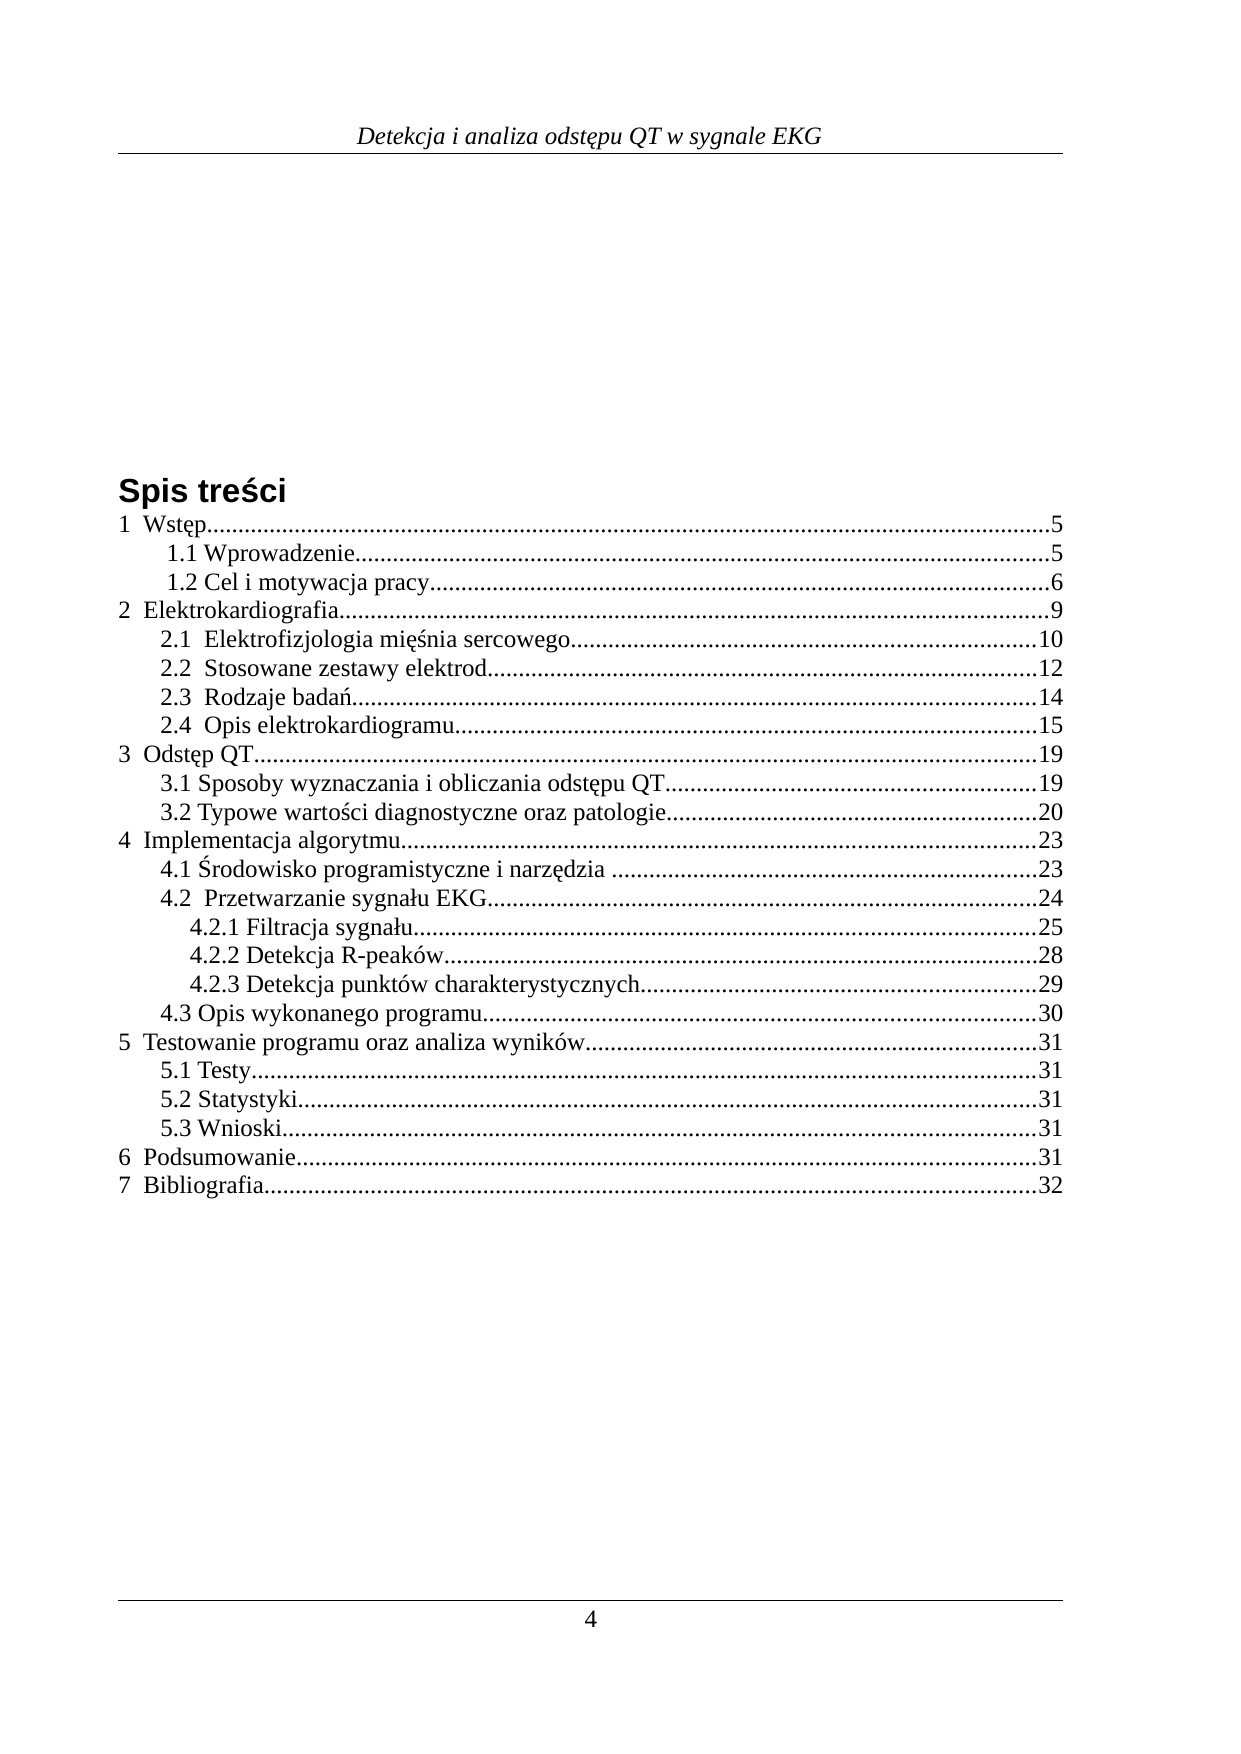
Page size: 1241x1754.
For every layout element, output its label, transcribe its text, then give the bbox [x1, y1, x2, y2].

text 4.2.3 Detekcja punktów charakterystycznych 29 [177, 969, 1063, 998]
text 5.1 Testy 31 [148, 1055, 1063, 1084]
text 3 Odstęp QT 19 [118, 739, 1063, 768]
text 3.2 Typowe wartości diagnostyczne oraz patologie 20 [148, 797, 1063, 825]
text 4.2.1 Filtracja sygnału 25 [177, 912, 1063, 940]
text 5 Testowanie programu oraz analiza wyników 31 [118, 1027, 1063, 1055]
subtitle Spis treści [118, 471, 1063, 509]
text 4.1 Środowisko programistyczne i narzędzia 23 [148, 854, 1063, 883]
text 4.3 Opis wykonanego programu 30 [148, 998, 1063, 1027]
text 2.1 Elektrofizjologia mięśnia sercowego 10 [148, 624, 1063, 653]
text 1.1 Wprowadzenie 5 [148, 538, 1063, 567]
text 2 Elektrokardiografia 9 [118, 595, 1063, 624]
text 2.2 Stosowane zestawy elektrod 12 [148, 653, 1063, 682]
text 5.2 Statystyki 31 [148, 1084, 1063, 1113]
text 7 Bibliografia 32 [118, 1170, 1063, 1199]
text 1.2 Cel i motywacja pracy 6 [148, 567, 1063, 595]
text 4.2.2 Detekcja R-peaków 28 [177, 940, 1063, 969]
text 4.2 Przetwarzanie sygnału EKG 24 [148, 883, 1063, 912]
text 5.3 Wnioski 31 [148, 1113, 1063, 1142]
text 4 Implementacja algorytmu 23 [118, 825, 1063, 854]
text 1 Wstęp 5 [118, 509, 1063, 538]
text 2.3 Rodzaje badań 14 [148, 682, 1063, 710]
text 2.4 Opis elektrokardiogramu 15 [148, 710, 1063, 739]
text 3.1 Sposoby wyznaczania i obliczania odstępu QT 19 [148, 768, 1063, 797]
text 6 Podsumowanie 31 [118, 1142, 1063, 1170]
